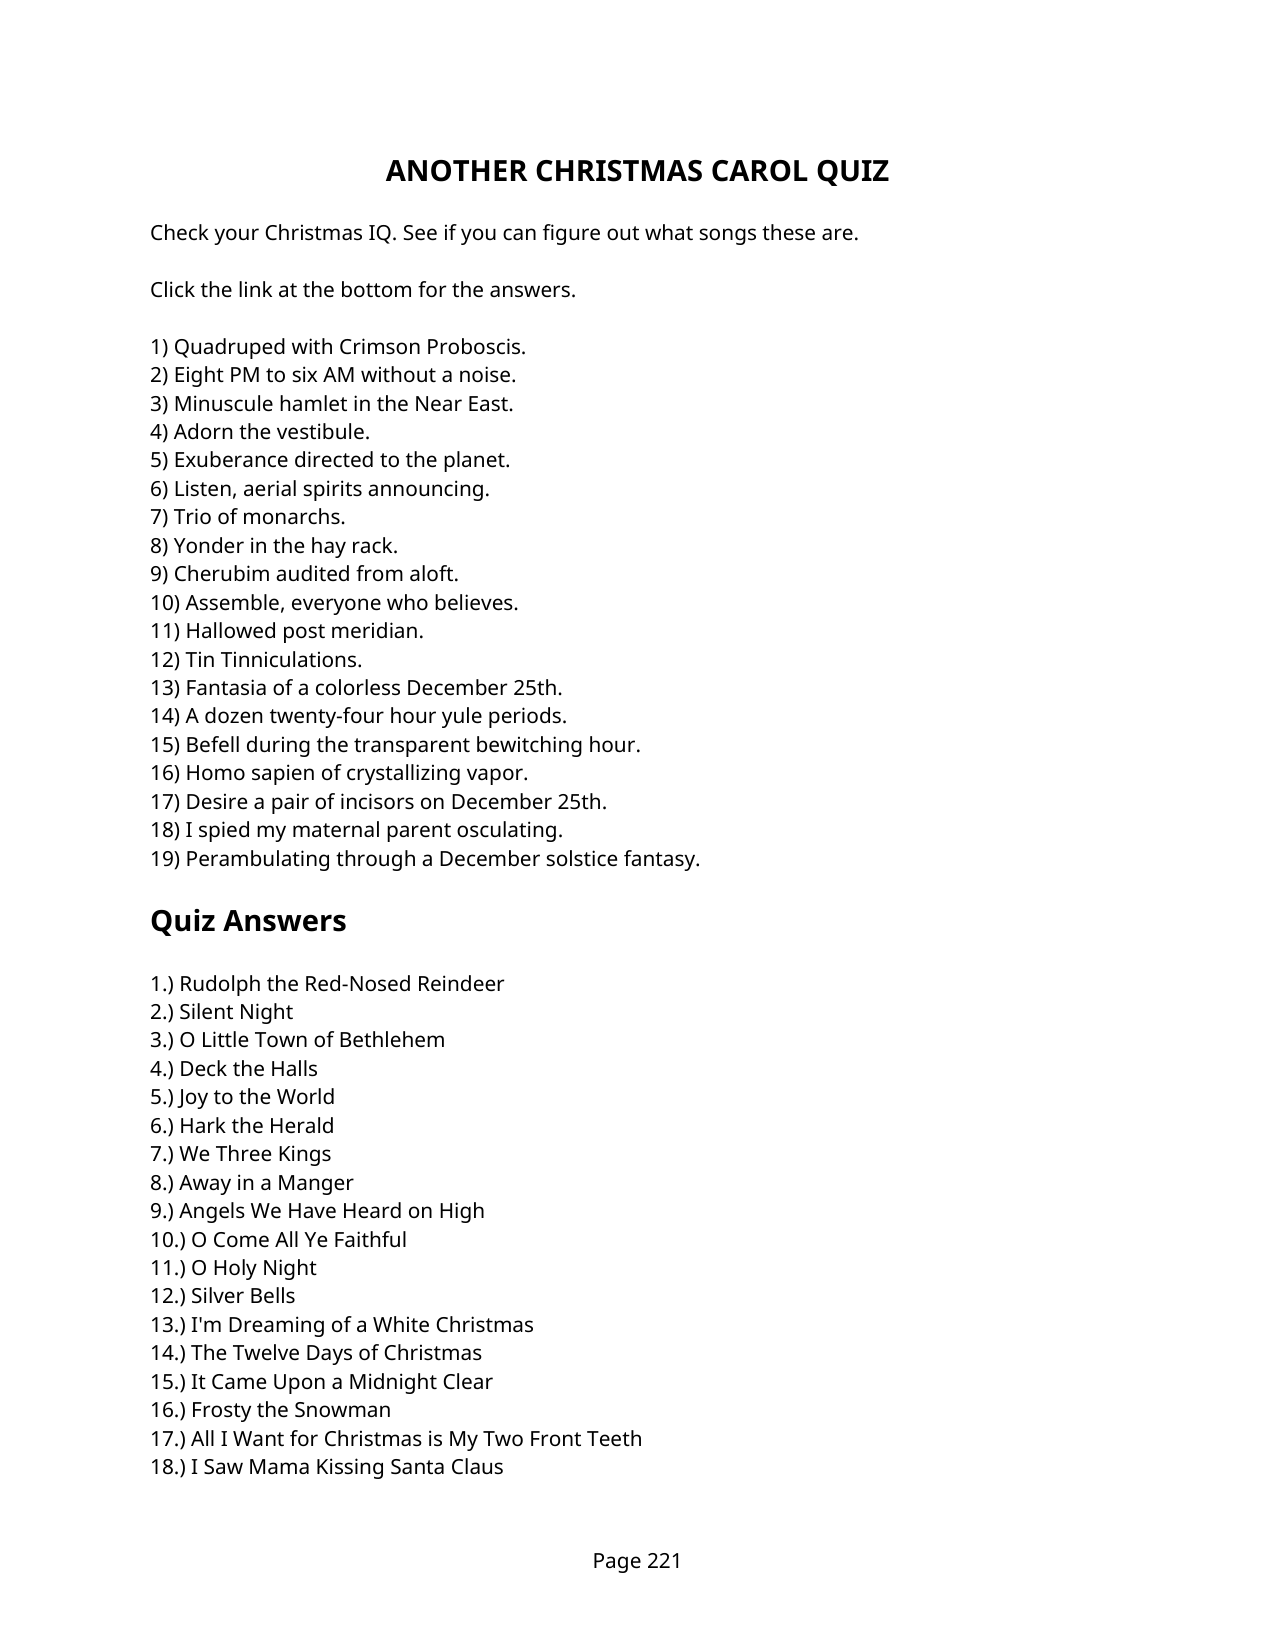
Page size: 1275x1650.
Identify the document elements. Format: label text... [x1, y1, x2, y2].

text 14.) The Twelve Days of Christmas [150, 1338, 1125, 1367]
text 4) Adorn the vestibule. [150, 417, 1125, 446]
text 18.) I Saw Mama Kissing Santa Claus [150, 1452, 1125, 1481]
text 11) Hallowed post meridian. [150, 616, 1125, 645]
text Quiz Answers [150, 901, 1125, 940]
text 16.) Frosty the Snowman [150, 1395, 1125, 1424]
text 17.) All I Want for Christmas is My Two Front Teeth [150, 1424, 1125, 1452]
text Check your Christmas IQ. See if you can figure out what songs these are. [150, 218, 1125, 275]
text 4.) Deck the Halls [150, 1054, 1125, 1082]
text 12) Tin Tinniculations. [150, 645, 1125, 673]
text 15) Befell during the transparent bewitching hour. [150, 730, 1125, 758]
text 10) Assemble, everyone who believes. [150, 588, 1125, 616]
text 14) A dozen twenty-four hour yule periods. [150, 702, 1125, 730]
text 8.) Away in a Manger [150, 1168, 1125, 1196]
text 15.) It Came Upon a Midnight Clear [150, 1367, 1125, 1395]
text 6.) Hark the Herald [150, 1111, 1125, 1139]
text Click the link at the bottom for the answers. [150, 275, 1125, 303]
text 13.) I'm Dreaming of a White Christmas [150, 1310, 1125, 1338]
text 3) Minuscule hamlet in the Near East. [150, 389, 1125, 417]
text 5.) Joy to the World [150, 1082, 1125, 1111]
text 12.) Silver Bells [150, 1282, 1125, 1310]
text 11.) O Holy Night [150, 1253, 1125, 1282]
text 9.) Angels We Have Heard on High [150, 1196, 1125, 1225]
text 1) Quadruped with Crimson Proboscis. [150, 332, 1125, 360]
text 18) I spied my maternal parent osculating. [150, 815, 1125, 844]
text 1.) Rudolph the Red-Nosed Reindeer [150, 969, 1125, 997]
text Another Christmas Carol Quiz [150, 150, 1125, 190]
text 17) Desire a pair of incisors on December 25th. [150, 787, 1125, 815]
text 19) Perambulating through a December solstice fantasy. [150, 844, 1125, 872]
text 13) Fantasia of a colorless December 25th. [150, 673, 1125, 702]
text 9) Cherubim audited from aloft. [150, 559, 1125, 588]
text 16) Homo sapien of crystallizing vapor. [150, 758, 1125, 787]
text 7) Trio of monarchs. [150, 502, 1125, 531]
text 5) Exuberance directed to the planet. [150, 446, 1125, 474]
text 8) Yonder in the hay rack. [150, 531, 1125, 559]
text 6) Listen, aerial spirits announcing. [150, 474, 1125, 502]
text 2.) Silent Night [150, 997, 1125, 1026]
text 2) Eight PM to six AM without a noise. [150, 360, 1125, 389]
text 10.) O Come All Ye Faithful [150, 1225, 1125, 1253]
text 3.) O Little Town of Bethlehem [150, 1026, 1125, 1054]
text 7.) We Three Kings [150, 1139, 1125, 1168]
